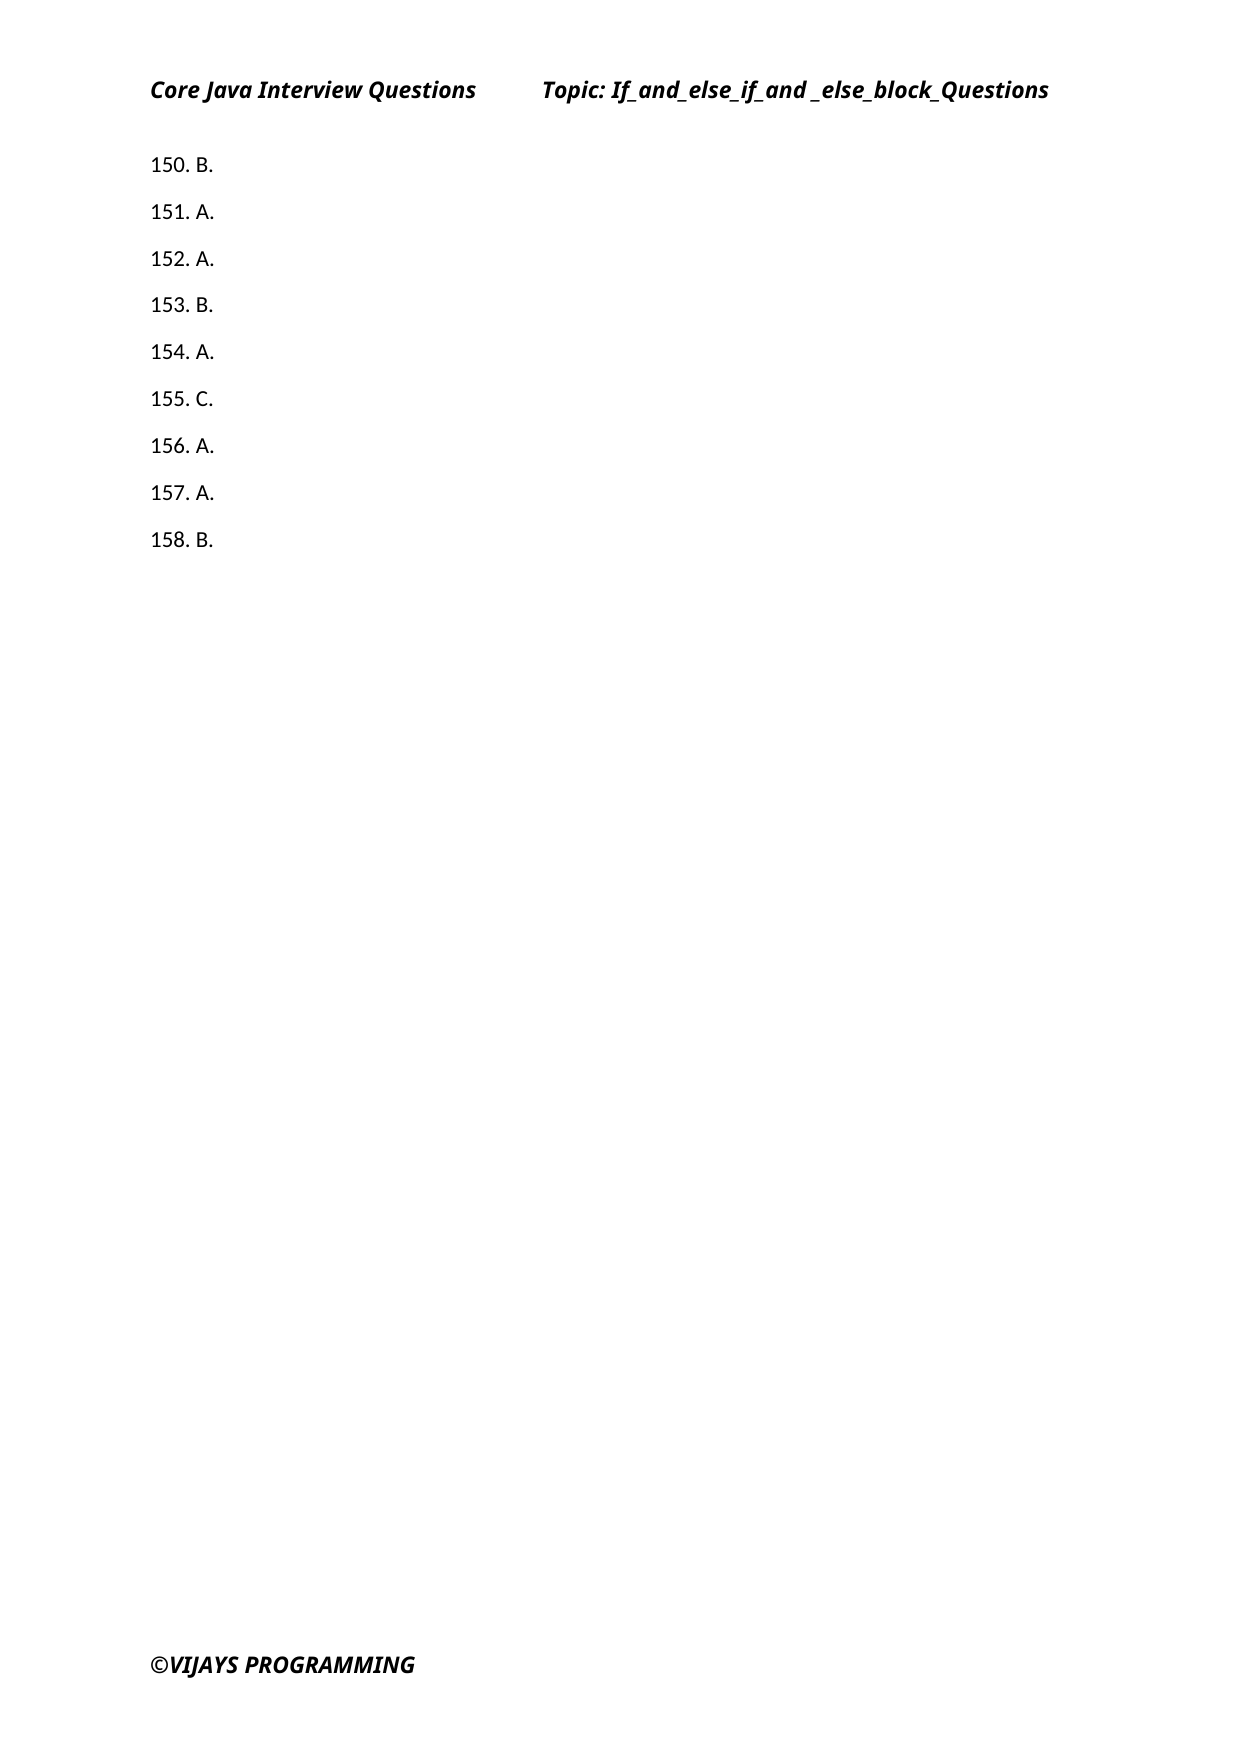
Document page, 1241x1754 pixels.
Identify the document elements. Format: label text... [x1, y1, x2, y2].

text 157. A. [150, 478, 1090, 506]
text 150. B. [150, 150, 1090, 178]
text 151. A. [150, 197, 1090, 225]
text 152. A. [150, 244, 1090, 272]
text 158. B. [150, 525, 1090, 553]
text 153. B. [150, 291, 1090, 319]
text 156. A. [150, 431, 1090, 459]
text 155. C. [150, 384, 1090, 412]
text 154. A. [150, 337, 1090, 366]
